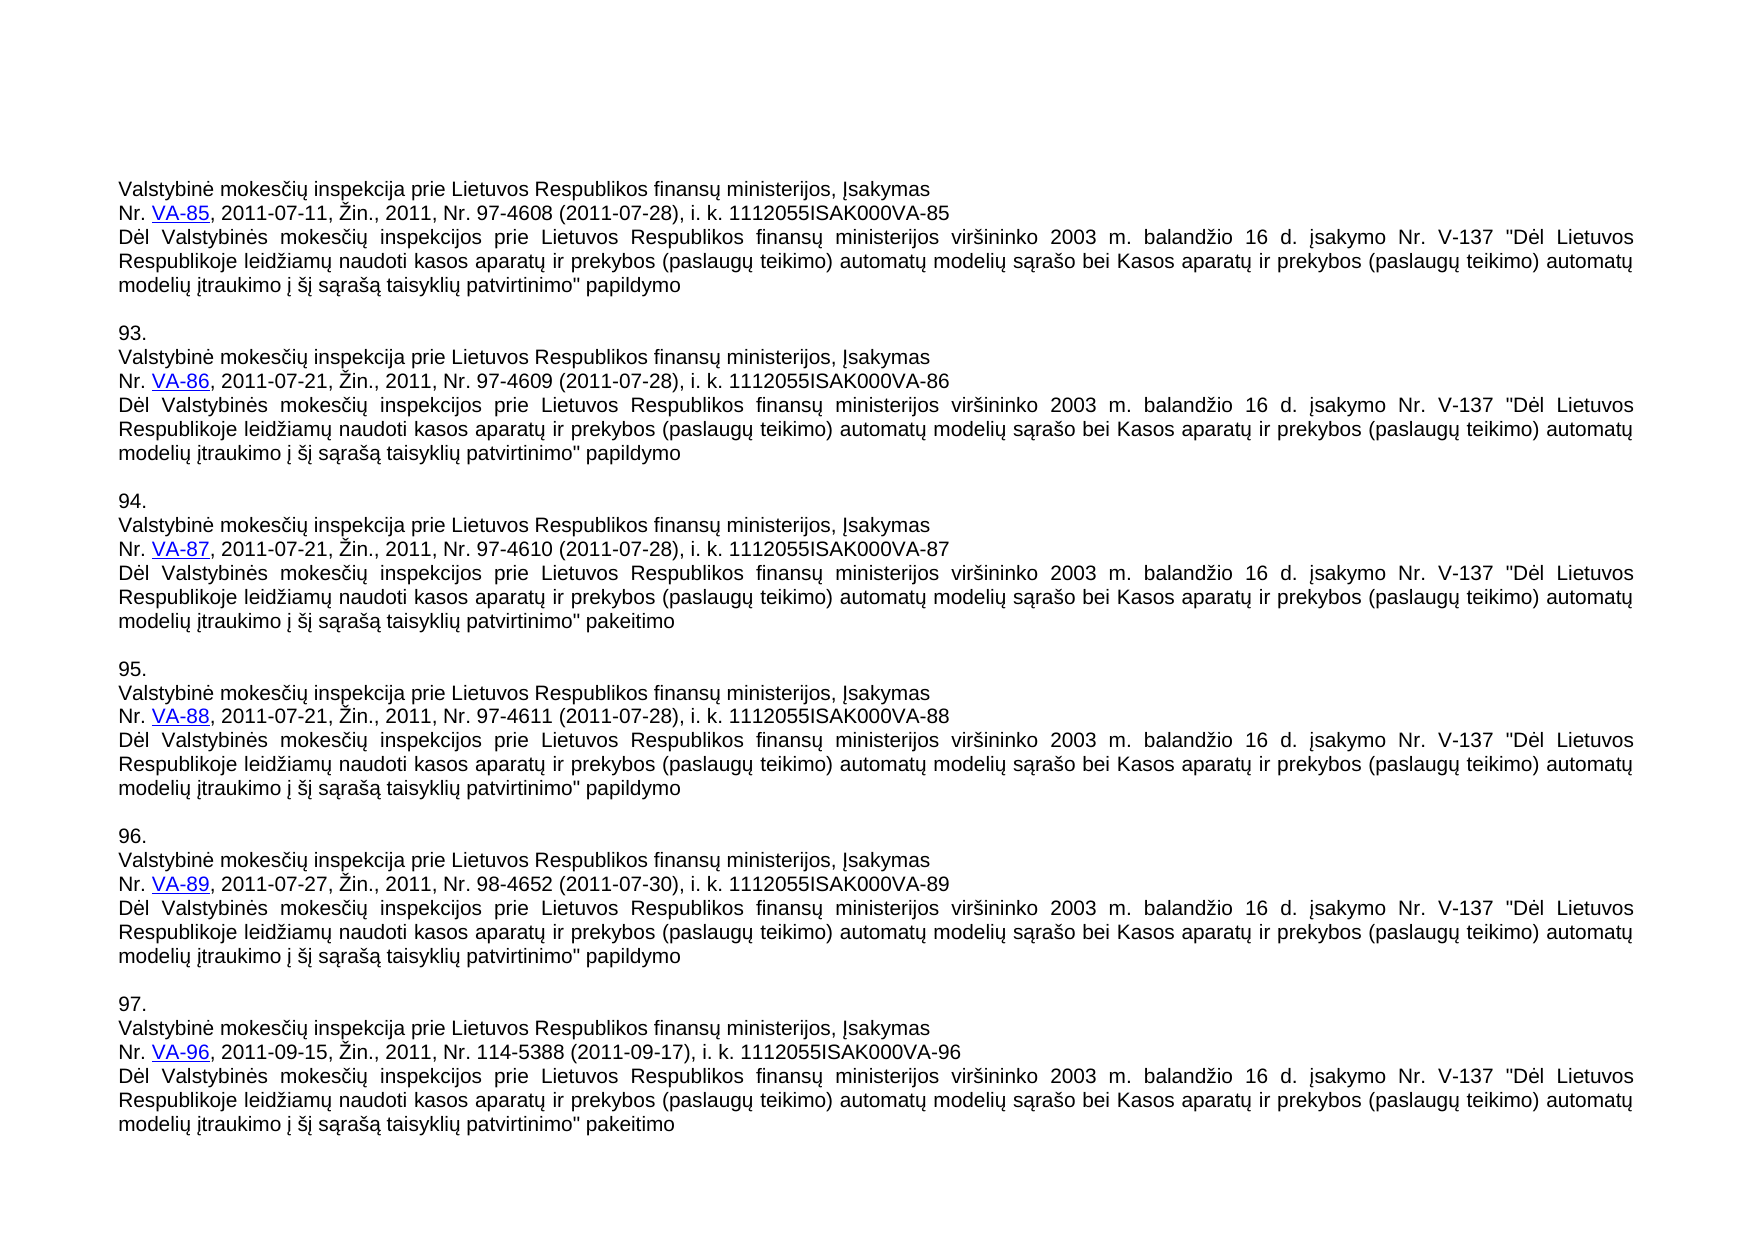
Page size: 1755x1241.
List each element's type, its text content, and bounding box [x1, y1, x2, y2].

text 93. [118, 321, 1636, 345]
text Dėl Valstybinės mokesčių inspekcijos prie Lietuvos Respublikos finansų ministerijos viršininko 2003 m. balandžio 16 d. įsakymo Nr. V-137 "Dėl Lietuvos Respublikoje leidžiamų naudoti kasos aparatų ir prekybos (paslaugų teikimo) automatų modelių sąrašo bei Kasos aparatų ir prekybos (paslaugų teikimo) automatų modelių įtraukimo į šį sąrašą taisyklių patvirtinimo" papildymo [118, 225, 1636, 297]
text 96. [118, 824, 1636, 848]
text Valstybinė mokesčių inspekcija prie Lietuvos Respublikos finansų ministerijos, Įsakymas [118, 848, 1636, 872]
text Nr. VA-87, 2011-07-21, Žin., 2011, Nr. 97-4610 (2011-07-28), i. k. 1112055ISAK000VA-87 [118, 537, 1636, 561]
text 94. [118, 489, 1636, 513]
text Nr. VA-89, 2011-07-27, Žin., 2011, Nr. 98-4652 (2011-07-30), i. k. 1112055ISAK000VA-89 [118, 872, 1636, 896]
text Dėl Valstybinės mokesčių inspekcijos prie Lietuvos Respublikos finansų ministerijos viršininko 2003 m. balandžio 16 d. įsakymo Nr. V-137 "Dėl Lietuvos Respublikoje leidžiamų naudoti kasos aparatų ir prekybos (paslaugų teikimo) automatų modelių sąrašo bei Kasos aparatų ir prekybos (paslaugų teikimo) automatų modelių įtraukimo į šį sąrašą taisyklių patvirtinimo" pakeitimo [118, 561, 1636, 632]
text Dėl Valstybinės mokesčių inspekcijos prie Lietuvos Respublikos finansų ministerijos viršininko 2003 m. balandžio 16 d. įsakymo Nr. V-137 "Dėl Lietuvos Respublikoje leidžiamų naudoti kasos aparatų ir prekybos (paslaugų teikimo) automatų modelių sąrašo bei Kasos aparatų ir prekybos (paslaugų teikimo) automatų modelių įtraukimo į šį sąrašą taisyklių patvirtinimo" papildymo [118, 896, 1636, 968]
text 97. [118, 992, 1636, 1016]
text Valstybinė mokesčių inspekcija prie Lietuvos Respublikos finansų ministerijos, Įsakymas [118, 680, 1636, 704]
text Nr. VA-85, 2011-07-11, Žin., 2011, Nr. 97-4608 (2011-07-28), i. k. 1112055ISAK000VA-85 [118, 201, 1636, 225]
text Nr. VA-86, 2011-07-21, Žin., 2011, Nr. 97-4609 (2011-07-28), i. k. 1112055ISAK000VA-86 [118, 369, 1636, 393]
text 95. [118, 656, 1636, 680]
text Valstybinė mokesčių inspekcija prie Lietuvos Respublikos finansų ministerijos, Įsakymas [118, 345, 1636, 369]
text Valstybinė mokesčių inspekcija prie Lietuvos Respublikos finansų ministerijos, Įsakymas [118, 177, 1636, 201]
text Dėl Valstybinės mokesčių inspekcijos prie Lietuvos Respublikos finansų ministerijos viršininko 2003 m. balandžio 16 d. įsakymo Nr. V-137 "Dėl Lietuvos Respublikoje leidžiamų naudoti kasos aparatų ir prekybos (paslaugų teikimo) automatų modelių sąrašo bei Kasos aparatų ir prekybos (paslaugų teikimo) automatų modelių įtraukimo į šį sąrašą taisyklių patvirtinimo" papildymo [118, 728, 1636, 800]
text Nr. VA-88, 2011-07-21, Žin., 2011, Nr. 97-4611 (2011-07-28), i. k. 1112055ISAK000VA-88 [118, 704, 1636, 728]
text Nr. VA-96, 2011-09-15, Žin., 2011, Nr. 114-5388 (2011-09-17), i. k. 1112055ISAK000VA-96 [118, 1040, 1636, 1064]
text Valstybinė mokesčių inspekcija prie Lietuvos Respublikos finansų ministerijos, Įsakymas [118, 513, 1636, 537]
text Valstybinė mokesčių inspekcija prie Lietuvos Respublikos finansų ministerijos, Įsakymas [118, 1016, 1636, 1040]
text Dėl Valstybinės mokesčių inspekcijos prie Lietuvos Respublikos finansų ministerijos viršininko 2003 m. balandžio 16 d. įsakymo Nr. V-137 "Dėl Lietuvos Respublikoje leidžiamų naudoti kasos aparatų ir prekybos (paslaugų teikimo) automatų modelių sąrašo bei Kasos aparatų ir prekybos (paslaugų teikimo) automatų modelių įtraukimo į šį sąrašą taisyklių patvirtinimo" papildymo [118, 393, 1636, 465]
text Dėl Valstybinės mokesčių inspekcijos prie Lietuvos Respublikos finansų ministerijos viršininko 2003 m. balandžio 16 d. įsakymo Nr. V-137 "Dėl Lietuvos Respublikoje leidžiamų naudoti kasos aparatų ir prekybos (paslaugų teikimo) automatų modelių sąrašo bei Kasos aparatų ir prekybos (paslaugų teikimo) automatų modelių įtraukimo į šį sąrašą taisyklių patvirtinimo" pakeitimo [118, 1064, 1636, 1136]
